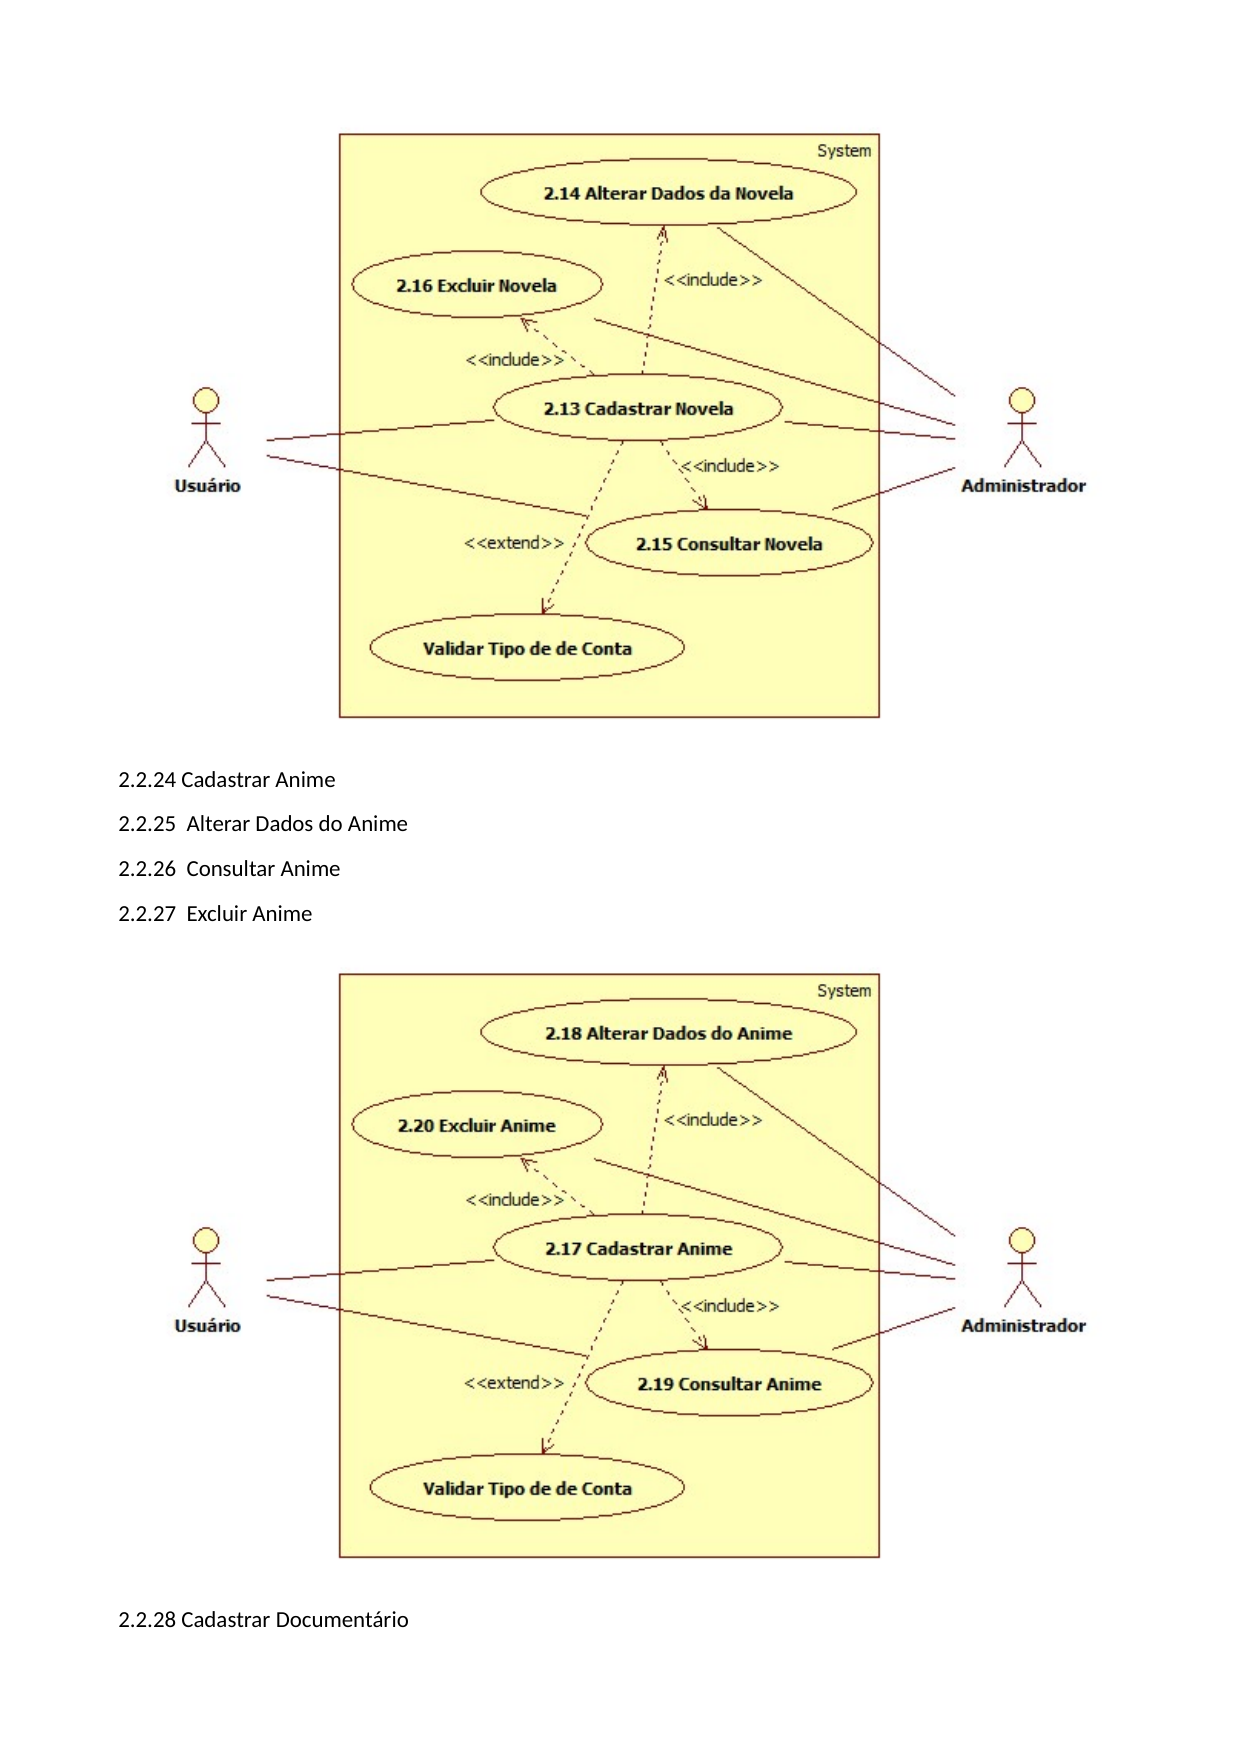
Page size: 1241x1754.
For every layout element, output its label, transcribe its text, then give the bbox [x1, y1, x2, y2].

subtitle 2.2.28 Cadastrar Documentário [118, 1605, 1122, 1633]
subtitle 2.2.25 Alterar Dados do Anime [118, 809, 1122, 838]
subtitle 2.2.24 Cadastrar Anime [118, 765, 1122, 793]
subtitle 2.2.27 Excluir Anime [118, 899, 1122, 927]
subtitle 2.2.26 Consultar Anime [118, 854, 1122, 882]
